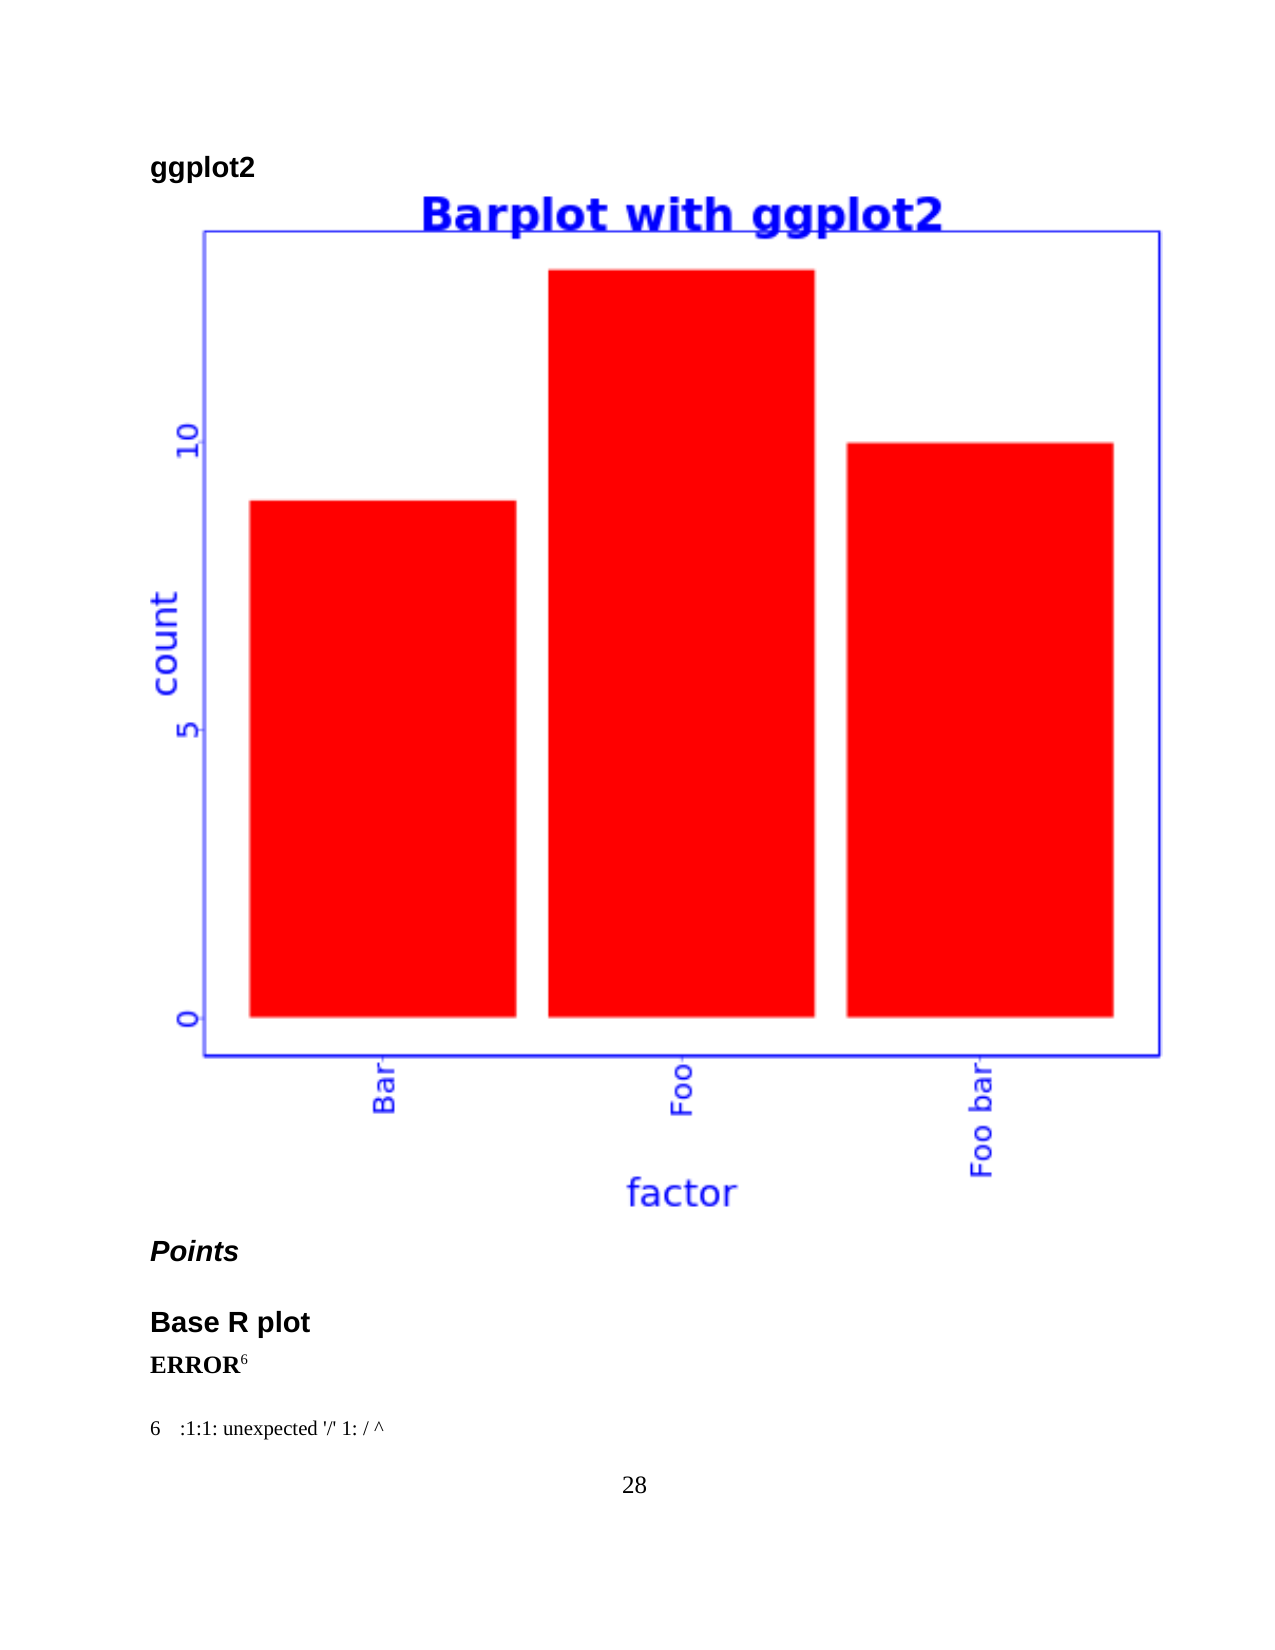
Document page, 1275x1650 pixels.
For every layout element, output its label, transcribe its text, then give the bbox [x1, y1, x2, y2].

text :1:1: unexpected '/' 1: / ^ [150, 1416, 1125, 1440]
subtitle Points [150, 1233, 1125, 1267]
subtitle Base R plot [150, 1304, 1125, 1338]
subtitle ggplot2 [150, 150, 1125, 183]
picture [150, 196, 1163, 1209]
text ERROR [150, 1351, 1125, 1379]
